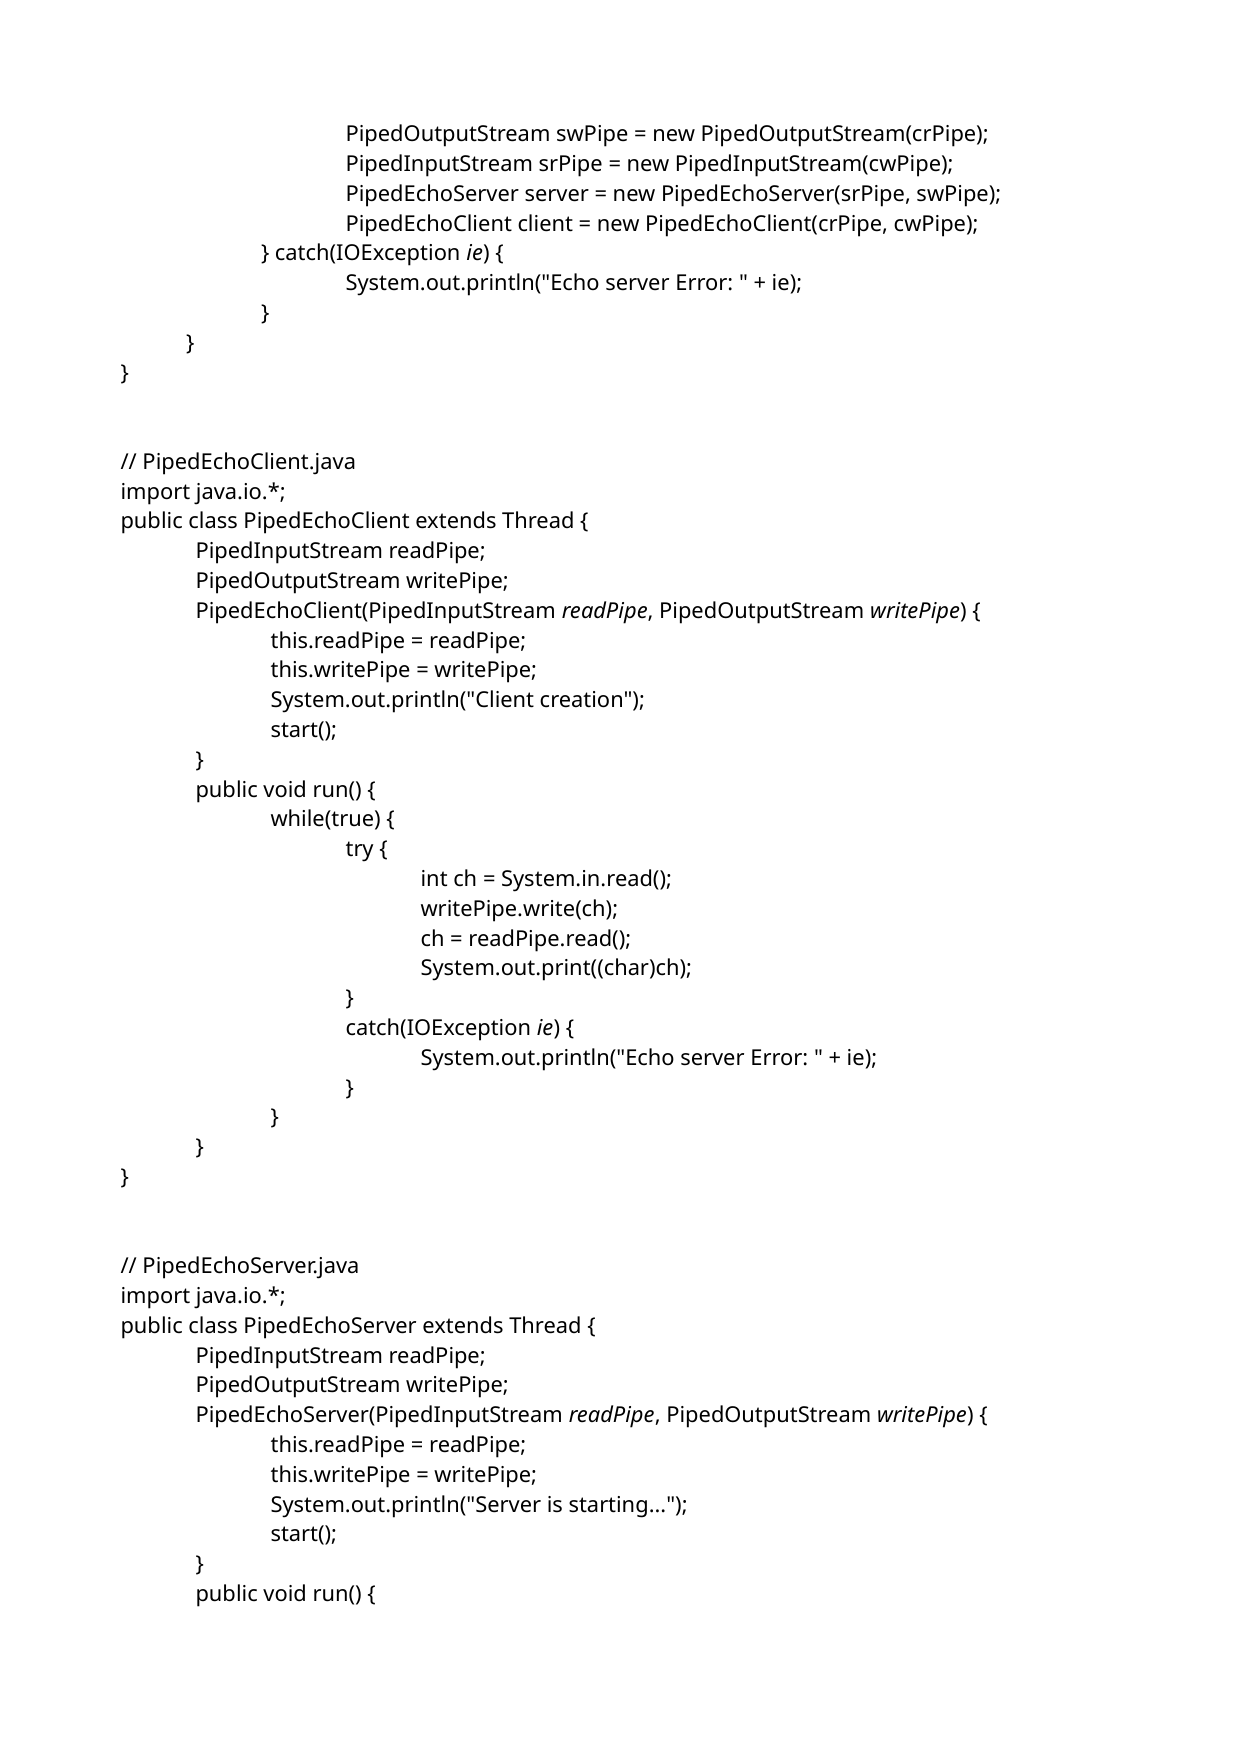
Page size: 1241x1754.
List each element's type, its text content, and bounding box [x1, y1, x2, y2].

text ch = readPipe.read(); [420, 922, 1123, 952]
text start(); [270, 714, 1123, 744]
text PipedInputStream readPipe; [195, 1339, 1123, 1369]
text // PipedEchoServer.java [120, 1250, 1123, 1280]
text System.out.println("Server is starting..."); [270, 1488, 1123, 1518]
text System.out.println("Client creation"); [270, 684, 1123, 714]
text public void run() { [195, 1578, 1123, 1608]
text System.out.println("Echo server Error: " + ie); [420, 1042, 1123, 1071]
text import java.io.*; [120, 476, 1123, 505]
text PipedInputStream srPipe = new PipedInputStream(cwPipe); [345, 148, 1123, 178]
text public class PipedEchoClient extends Thread { [120, 505, 1123, 535]
text } [345, 982, 1123, 1012]
text System.out.println("Echo server Error: " + ie); [345, 267, 1123, 297]
text System.out.print((char)ch); [420, 952, 1123, 982]
text } catch(IOException ie) { [261, 237, 1123, 267]
text public class PipedEchoServer extends Thread { [120, 1310, 1123, 1339]
text public void run() { [195, 773, 1123, 803]
text } [120, 356, 1123, 386]
text writePipe.write(ch); [420, 893, 1123, 922]
text PipedInputStream readPipe; [195, 535, 1123, 565]
text } [195, 1548, 1123, 1578]
text this.writePipe = writePipe; [270, 1459, 1123, 1488]
text this.writePipe = writePipe; [270, 654, 1123, 684]
text while(true) { [270, 803, 1123, 833]
text PipedEchoClient client = new PipedEchoClient(crPipe, cwPipe); [345, 207, 1123, 237]
text start(); [270, 1518, 1123, 1548]
text catch(IOException ie) { [345, 1012, 1123, 1042]
text } [261, 297, 1123, 327]
text } [270, 1101, 1123, 1131]
text try { [345, 833, 1123, 863]
text this.readPipe = readPipe; [270, 1429, 1123, 1459]
text int ch = System.in.read(); [420, 863, 1123, 893]
text PipedOutputStream writePipe; [195, 1369, 1123, 1399]
text // PipedEchoClient.java [120, 446, 1123, 476]
text } [186, 327, 1123, 356]
text PipedOutputStream swPipe = new PipedOutputStream(crPipe); [345, 118, 1123, 148]
text } [195, 1131, 1123, 1161]
text } [195, 744, 1123, 773]
text PipedEchoServer(PipedInputStream readPipe, PipedOutputStream writePipe) { [195, 1399, 1123, 1429]
text } [120, 1161, 1123, 1191]
text } [345, 1071, 1123, 1101]
text this.readPipe = readPipe; [270, 624, 1123, 654]
text import java.io.*; [120, 1280, 1123, 1310]
text PipedOutputStream writePipe; [195, 565, 1123, 595]
text PipedEchoServer server = new PipedEchoServer(srPipe, swPipe); [345, 178, 1123, 207]
text PipedEchoClient(PipedInputStream readPipe, PipedOutputStream writePipe) { [195, 595, 1123, 624]
